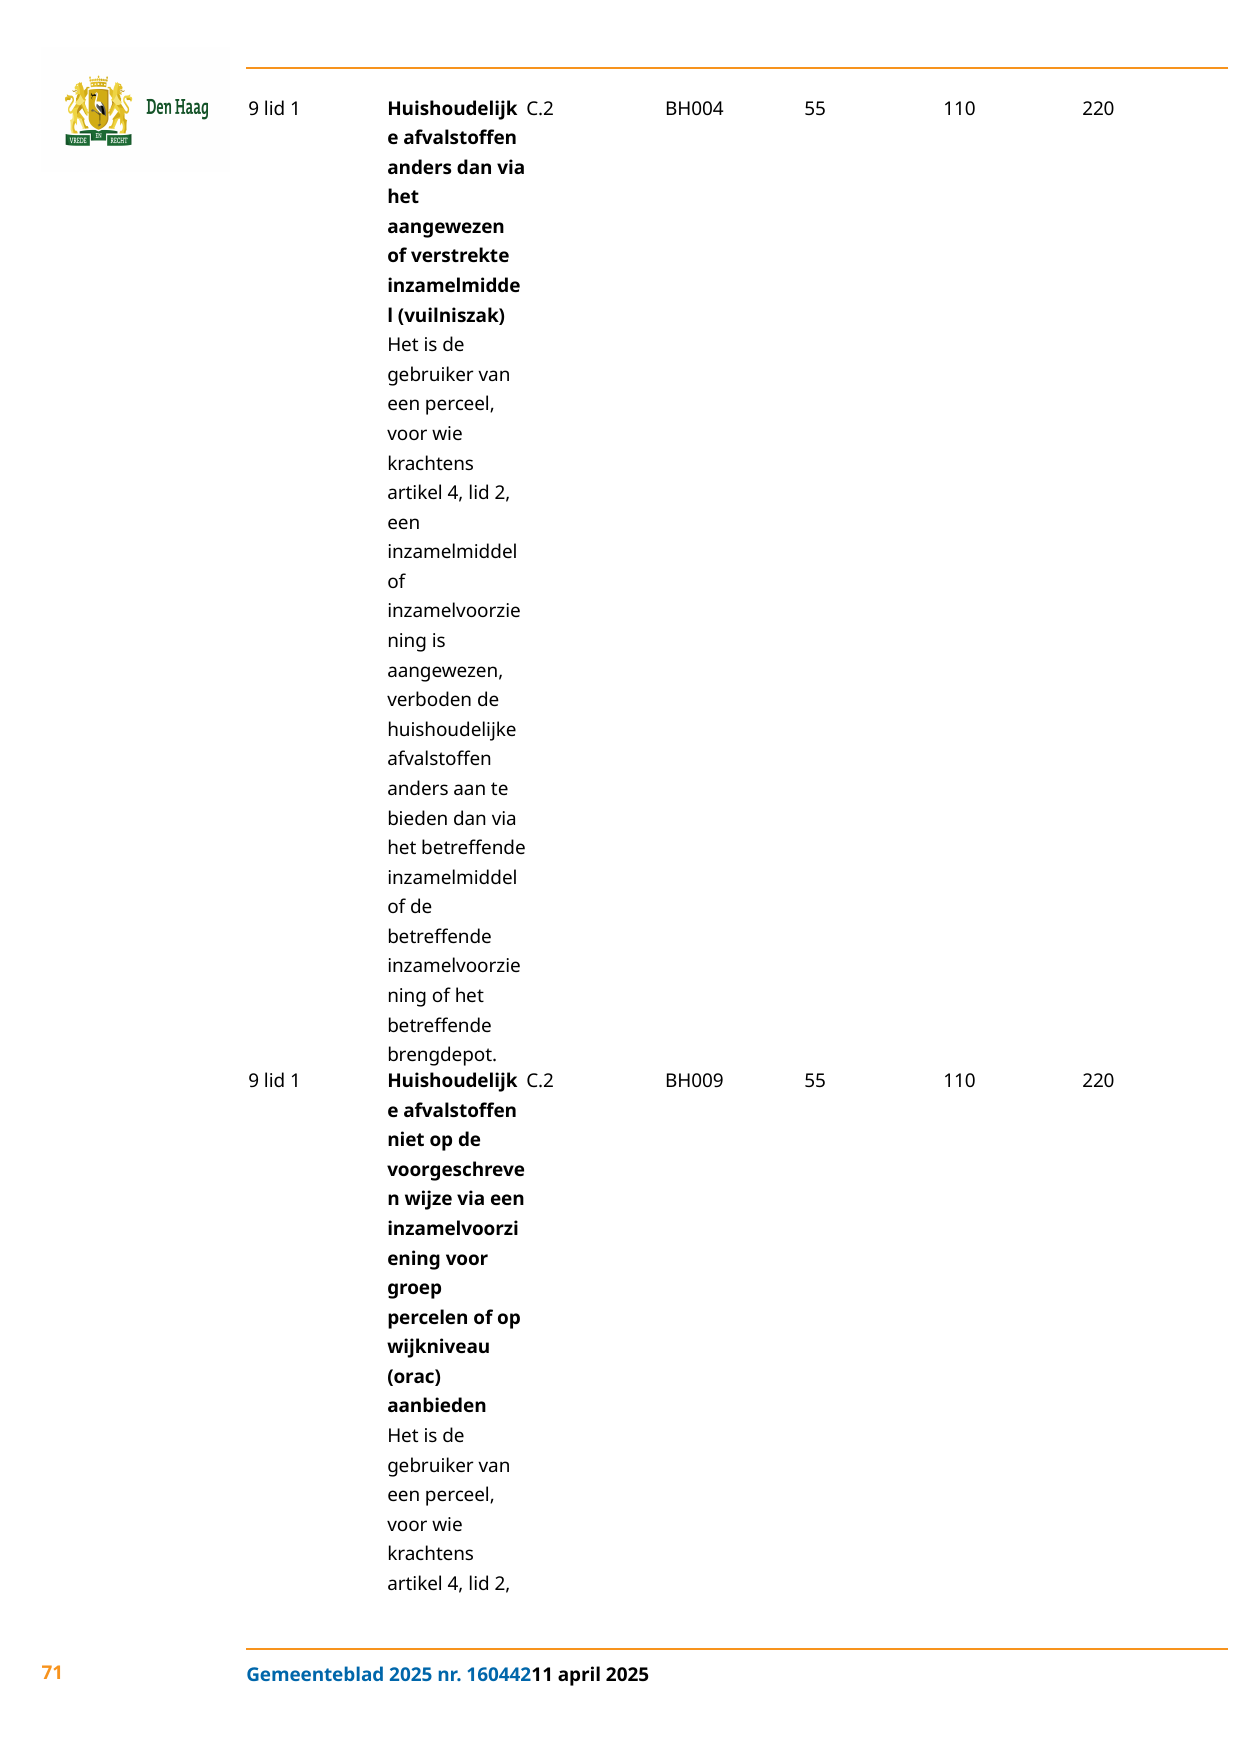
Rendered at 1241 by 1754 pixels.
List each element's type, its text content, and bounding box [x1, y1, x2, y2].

table_cell BH009 [665, 1067, 804, 1596]
table_cell Huishoudelijke afvalstoffen niet op de voorgeschreven wijze via een inzamelvoorziening voor groep percelen of op wijkniveau (orac) aanbieden Het is de gebruiker van een perceel, voor wie krachtens artikel 4, lid 2, [387, 1067, 526, 1596]
table_cell 220 [1082, 95, 1152, 1067]
table_cell Huishoudelijke afvalstoffen anders dan via het aangewezen of verstrekte inzamelmiddel (vuilniszak) Het is de gebruiker van een perceel, voor wie krachtens artikel 4, lid 2, een inzamelmiddel of inzamelvoorziening is aangewezen, verboden de huishoudelijke afvalstoffen anders aan te bieden dan via het betreffende inzamelmiddel of de betreffende inzamelvoorziening of het betreffende brengdepot. [387, 95, 526, 1067]
table_cell 55 [804, 95, 943, 1067]
picture [41, 47, 231, 172]
table_cell 9 lid 1 [248, 95, 387, 1067]
table_cell C.2 [526, 1067, 665, 1596]
table_cell 55 [804, 1067, 943, 1596]
table_cell C.2 [526, 95, 665, 1067]
table_cell BH004 [665, 95, 804, 1067]
table_cell 110 [943, 95, 1082, 1067]
table_cell 220 [1082, 1067, 1152, 1596]
table_cell 9 lid 1 [248, 1067, 387, 1596]
table_cell 110 [943, 1067, 1082, 1596]
